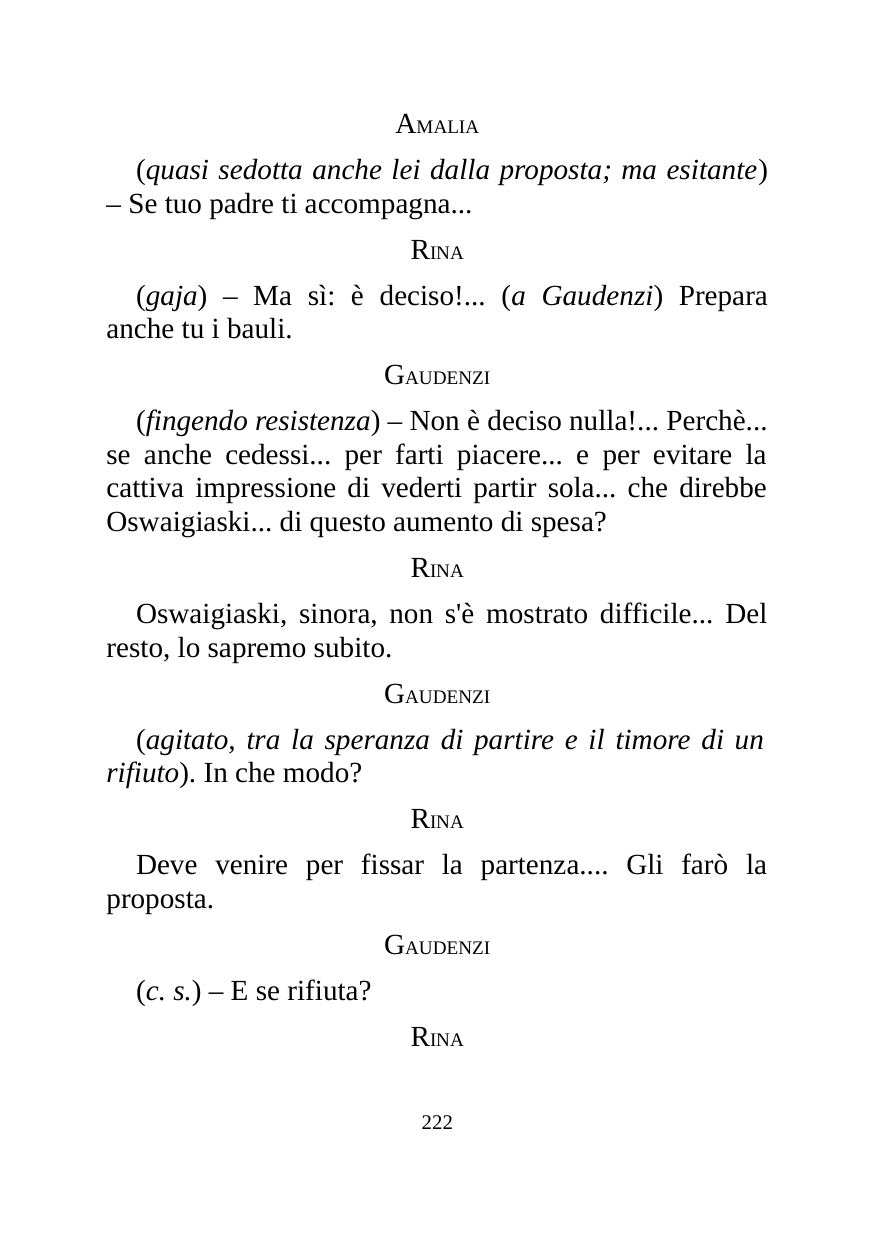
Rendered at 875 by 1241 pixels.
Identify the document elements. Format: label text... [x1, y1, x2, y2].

text Oswaigiaski, sinora, non s'è mostrato difficile... Del resto, lo sapremo subito. [106, 596, 768, 663]
text (agitato, tra la speranza di partire e il timore di un rifiuto). In che modo? [106, 722, 768, 789]
text (fingendo resistenza) – Non è deciso nulla!... Perchè... se anche cedessi... per farti piacere... e per evitare la cattiva impressione di vederti partir sola... che direbbe Oswaigiaski... di questo aumento di spesa? [106, 403, 768, 538]
text Gaudenzi [106, 927, 768, 961]
text Rina [106, 801, 768, 835]
text (c. s.) – E se rifiuta? [106, 973, 768, 1007]
text Amalia [106, 106, 768, 140]
text Gaudenzi [106, 357, 768, 391]
text Gaudenzi [106, 676, 768, 709]
text Rina [106, 550, 768, 584]
text Deve venire per fissar la partenza.... Gli farò la proposta. [106, 847, 768, 914]
text Rina [106, 232, 768, 265]
text (quasi sedotta anche lei dalla proposta; ma esitante) – Se tuo padre ti accompagna... [106, 152, 768, 219]
text (gaja) – Ma sì: è deciso!... (a Gaudenzi) Prepara anche tu i bauli. [106, 278, 768, 345]
text Rina [106, 1019, 768, 1053]
